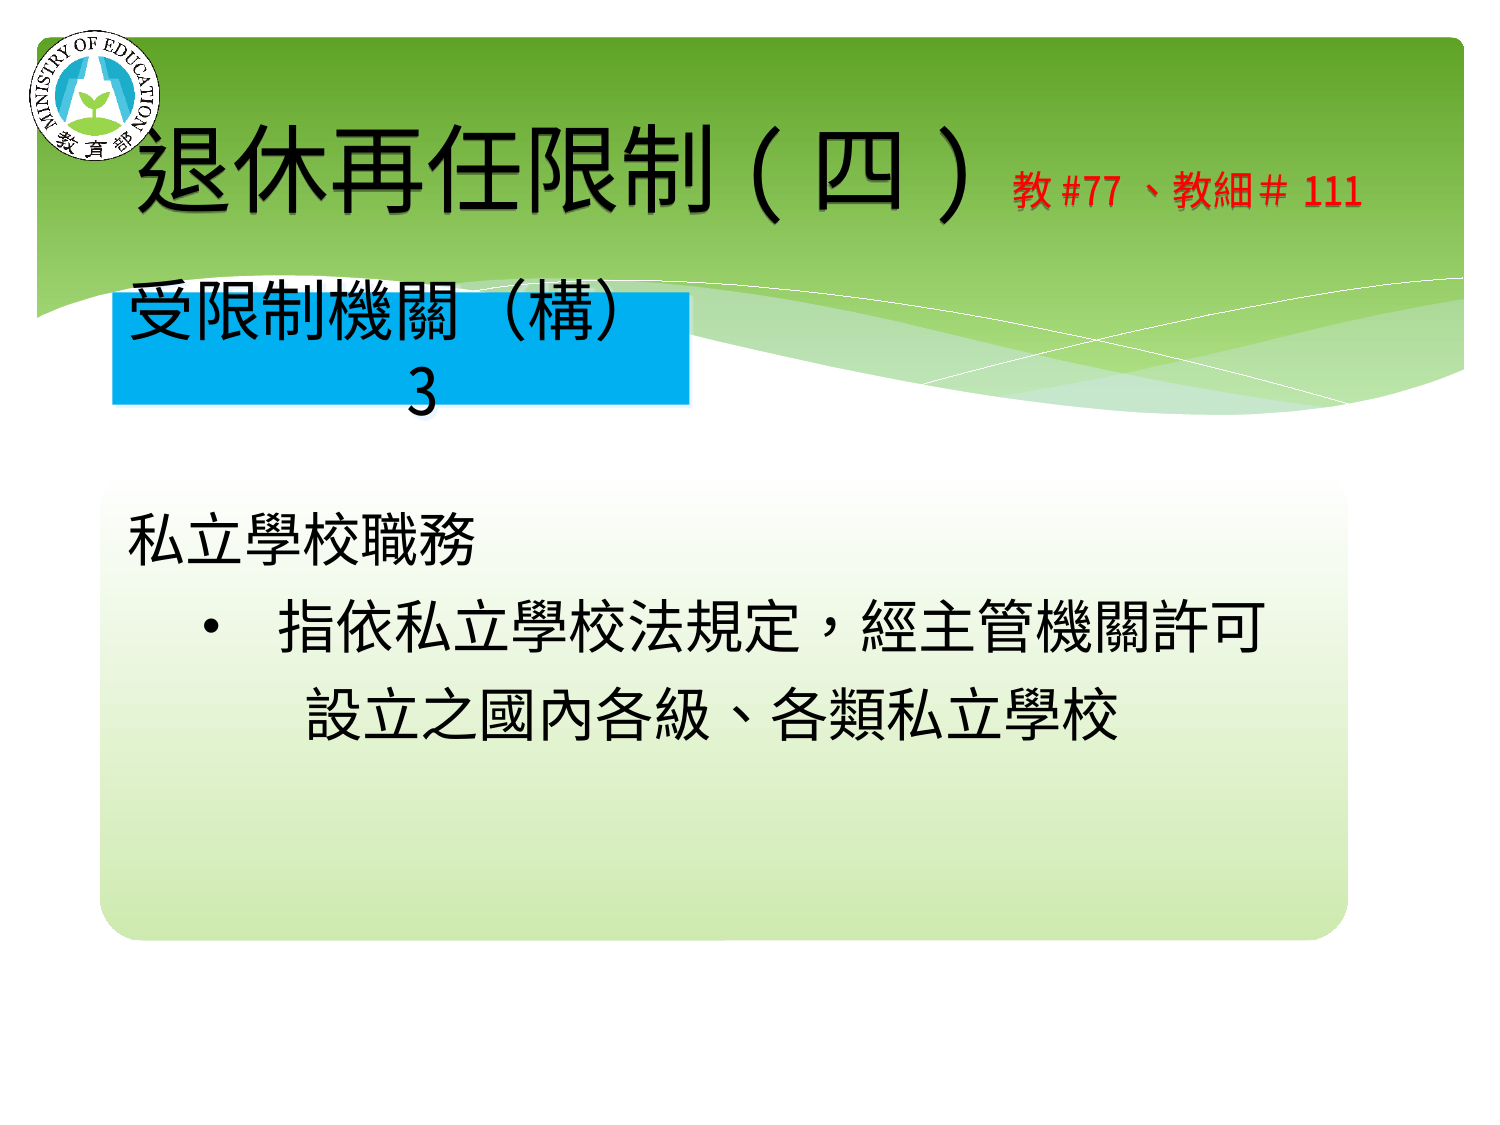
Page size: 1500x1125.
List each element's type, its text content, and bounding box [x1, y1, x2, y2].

list 受限制機關（構）3 [112, 292, 690, 405]
title 退休再任限制(四) 教#77、教細＃111 [112, 78, 1388, 256]
text_box 私立學校職務 指依私立學校法規定，經主管機關許可 設立之國內各級、各類私立學校 [100, 467, 1348, 941]
picture [29, 30, 160, 161]
